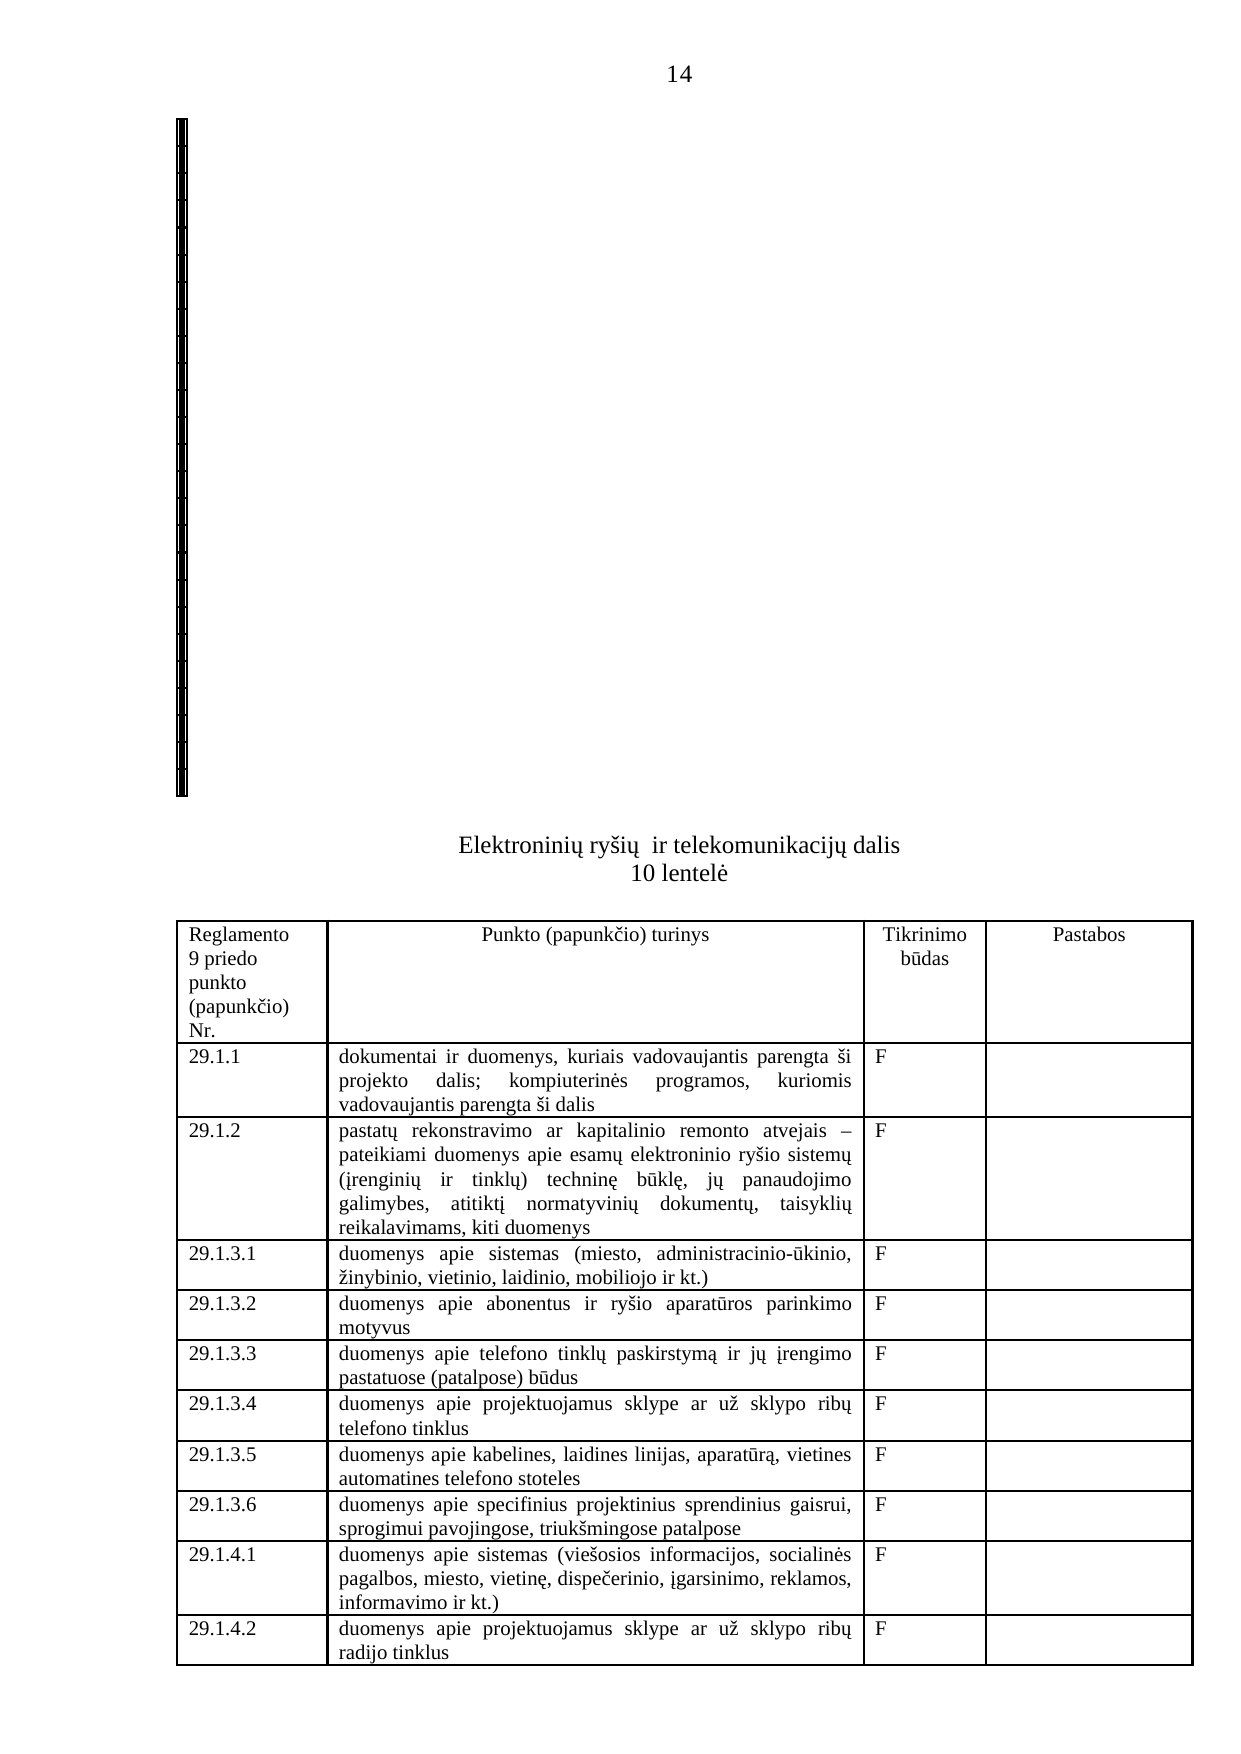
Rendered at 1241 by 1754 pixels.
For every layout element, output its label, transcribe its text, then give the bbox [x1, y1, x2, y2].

table_cell 29.1.3.6 [178, 1492, 326, 1540]
table_cell [987, 1391, 1191, 1439]
table_cell [987, 1044, 1191, 1116]
table_cell duomenys apie specifinius projektinius sprendinius gaisrui, sprogimui pavojingose, triukšmingose patalpose [329, 1492, 863, 1540]
table_cell dokumentai ir duomenys, kuriais vadovaujantis parengta ši projekto dalis; kompiuterinės programos, kuriomis vadovaujantis parengta ši dalis [329, 1044, 863, 1116]
table_cell F [865, 1442, 985, 1490]
table_cell [987, 1542, 1191, 1614]
text Elektroninių ryšių ir telekomunikacijų dalis [177, 830, 1181, 858]
table_cell [987, 1492, 1191, 1540]
table_cell F [865, 1341, 985, 1389]
table_header Reglamento 9 priedo punkto (papunkčio) Nr. [178, 922, 326, 1042]
table_cell 29.1.3.4 [178, 1391, 326, 1439]
table_cell 29.1.1 [178, 1044, 326, 1116]
table_cell F [865, 1044, 985, 1116]
table_cell 29.1.2 [178, 1118, 326, 1239]
table_cell pastatų rekonstravimo ar kapitalinio remonto atvejais – pateikiami duomenys apie esamų elektroninio ryšio sistemų (įrenginių ir tinklų) techninę būklę, jų panaudojimo galimybes, atitiktį normatyvinių dokumentų, taisyklių reikalavimams, kiti duomenys [329, 1118, 863, 1239]
table_cell duomenys apie kabelines, laidines linijas, aparatūrą, vietines automatines telefono stoteles [329, 1442, 863, 1490]
table_cell duomenys apie projektuojamus sklype ar už sklypo ribų radijo tinklus [329, 1616, 863, 1664]
table_header Tikrinimo būdas [865, 922, 985, 1042]
table_cell 29.1.3.3 [178, 1341, 326, 1389]
table_cell [987, 1118, 1191, 1239]
table_cell F [865, 1391, 985, 1439]
table_cell F [865, 1241, 985, 1289]
table_cell F [865, 1542, 985, 1614]
table_cell 29.1.3.1 [178, 1241, 326, 1289]
table_cell duomenys apie telefono tinklų paskirstymą ir jų įrengimo pastatuose (patalpose) būdus [329, 1341, 863, 1389]
table_cell duomenys apie sistemas (viešosios informacijos, socialinės pagalbos, miesto, vietinę, dispečerinio, įgarsinimo, reklamos, informavimo ir kt.) [329, 1542, 863, 1614]
table_cell duomenys apie projektuojamus sklype ar už sklypo ribų telefono tinklus [329, 1391, 863, 1439]
table_cell [987, 1241, 1191, 1289]
table_cell [987, 1291, 1191, 1339]
table_cell 29.1.4.2 [178, 1616, 326, 1664]
table_cell [987, 1341, 1191, 1389]
table_header Punkto (papunkčio) turinys [329, 922, 863, 1042]
table_cell duomenys apie sistemas (miesto, administracinio-ūkinio, žinybinio, vietinio, laidinio, mobiliojo ir kt.) [329, 1241, 863, 1289]
table_cell F [865, 1291, 985, 1339]
text 10 lentelė [177, 858, 1181, 887]
table_cell F [865, 1616, 985, 1664]
table_header Pastabos [987, 922, 1191, 1042]
table_cell 29.1.3.5 [178, 1442, 326, 1490]
table_cell 29.1.4.1 [178, 1542, 326, 1614]
table_cell F [865, 1118, 985, 1239]
table_cell duomenys apie abonentus ir ryšio aparatūros parinkimo motyvus [329, 1291, 863, 1339]
table_cell 29.1.3.2 [178, 1291, 326, 1339]
table_cell [987, 1442, 1191, 1490]
table_cell [987, 1616, 1191, 1664]
table_cell F [865, 1492, 985, 1540]
